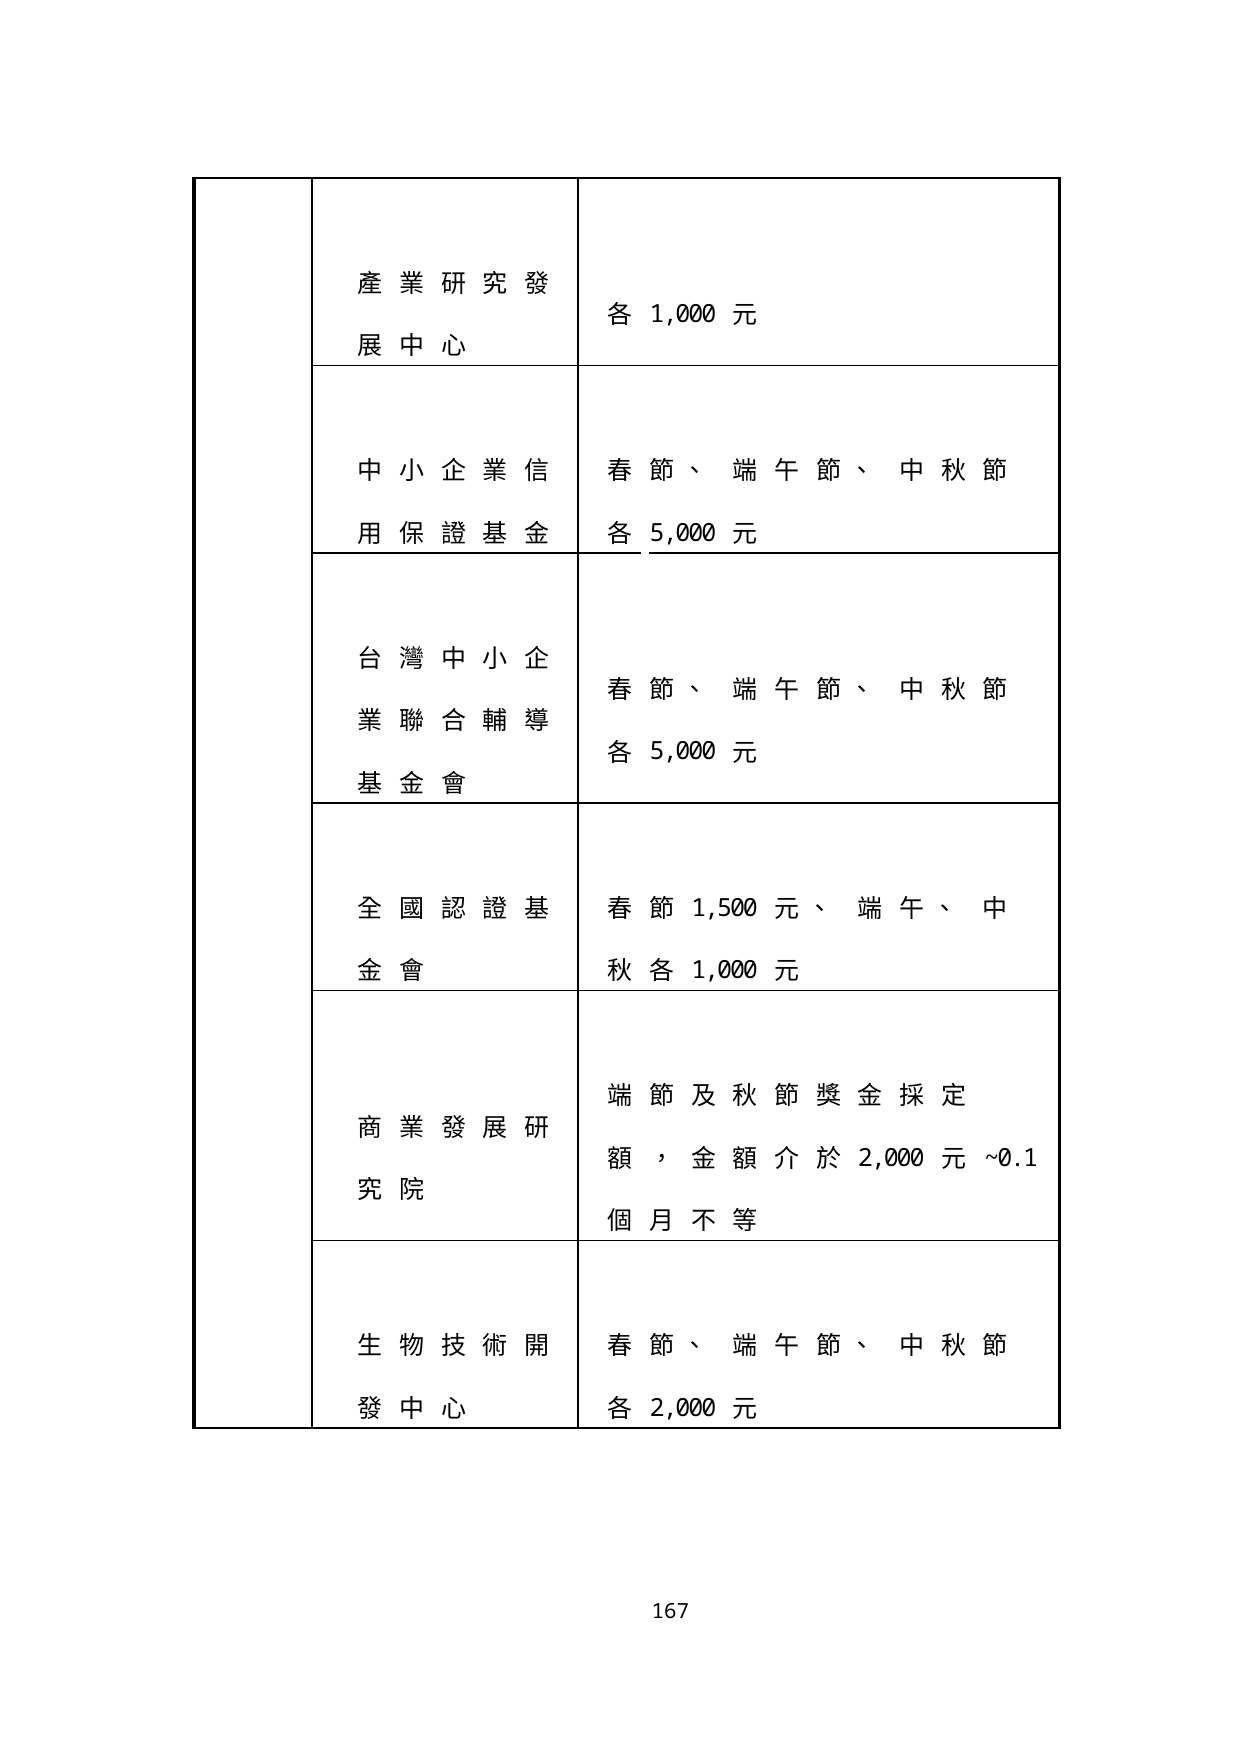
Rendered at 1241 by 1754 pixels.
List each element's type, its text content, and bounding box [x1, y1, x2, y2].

table_cell 春節、端午節、中秋節各5,000元 [579, 554, 1058, 802]
table_cell 生物技術開發中心 [313, 1241, 577, 1427]
table_cell [196, 179, 311, 1427]
table_cell 全國認證基金會 [313, 804, 577, 990]
table_cell 中小企業信用保證基金 [313, 366, 577, 552]
table_cell 各1,000元 [579, 179, 1058, 365]
table_cell 春節1,500元、端午、中秋各1,000元 [579, 804, 1058, 990]
table_cell 春節、端午節、中秋節各5,000元 [579, 366, 1058, 552]
table_cell 台灣中小企業聯合輔導基金會 [313, 554, 577, 802]
table_cell 春節、端午節、中秋節各2,000元 [579, 1241, 1058, 1427]
table_cell 商業發展研究院 [313, 991, 577, 1240]
table_cell 端節及秋節獎金採定額，金額介於2,000元~0.1個月不等 [579, 991, 1058, 1240]
table_cell 產業研究發展中心 [313, 179, 577, 365]
